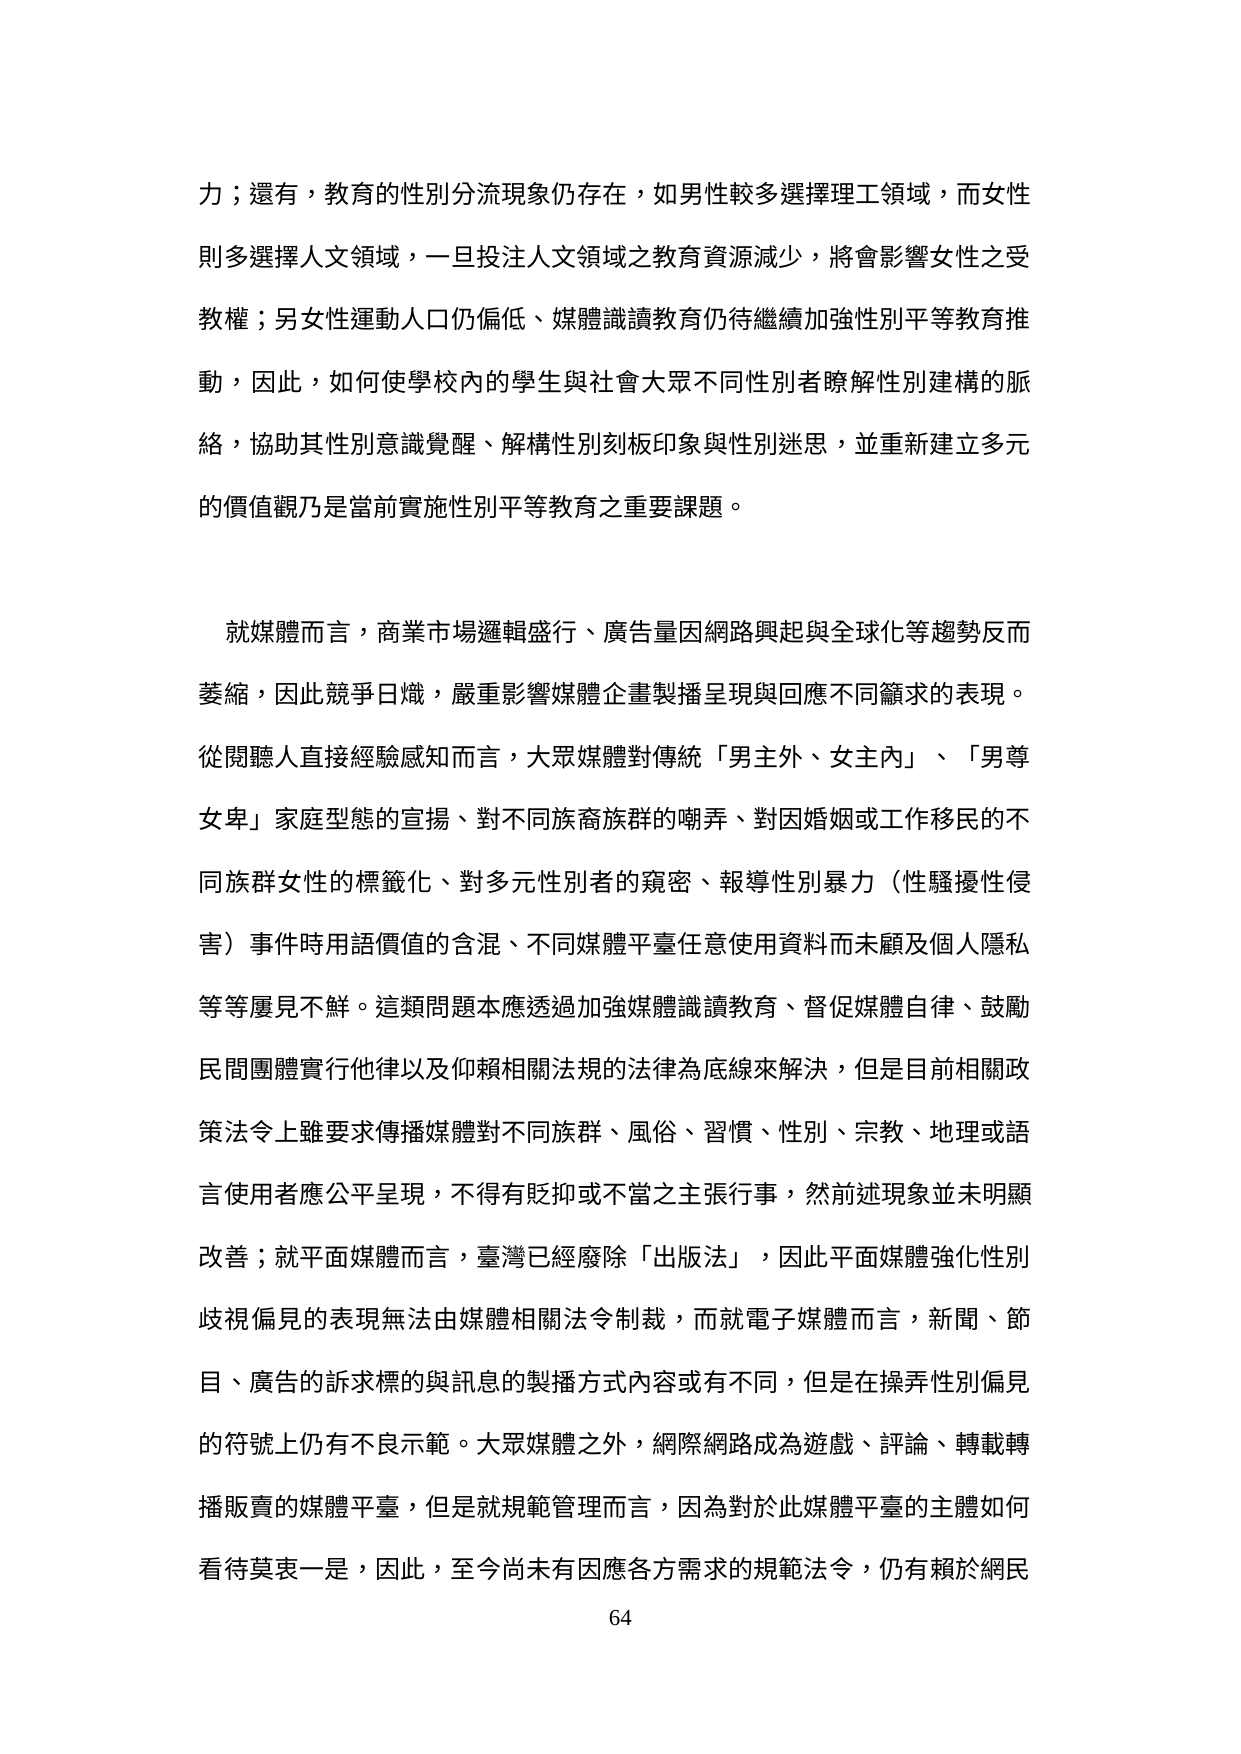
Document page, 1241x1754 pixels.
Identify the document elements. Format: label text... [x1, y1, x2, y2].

table_cell 就媒體而言，商業市場邏輯盛行、廣告量因網路興起與全球化等趨勢反而萎縮，因此競爭日熾，嚴重影響媒體企畫製播呈現與回應不同籲求的表現。從閱聽人直接經驗感知而言，大眾媒體對傳統「男主外、女主內」、「男尊女卑」家庭型態的宣揚、對不同族裔族群的嘲弄、對因婚姻或工作移民的不同族群女性的標籤化、對多元性別者的窺密、報導性別暴力（性騷擾性侵害）事件時用語價值的含混、不同媒體平臺任意使用資料而未顧及個人隱私等等屢見不鮮。這類問題本應透過加強媒體識讀教育、督促媒體自律、鼓勵民間團體實行他律以及仰賴相關法規的法律為底線來解決，但是目前相關政策法令上雖要求傳播媒體對不同族群、風俗、習慣、性別、宗教、地理或語言使用者應公平呈現，不得有貶抑或不當之主張行事，然前述現象並未明顯改善；就平面媒體而言，臺灣已經廢除「出版法」，因此平面媒體強化性別歧視偏見的表現無法由媒體相關法令制裁，而就電子媒體而言，新聞、節目、廣告的訴求標的與訊息的製播方式內容或有不同，但是在操弄性別偏見的符號上仍有不良示範。大眾媒體之外，網際網路成為遊戲、評論、轉載轉播販賣的媒體平臺，但是就規範管理而言，因為對於此媒體平臺的主體如何看待莫衷一是，因此，至今尚未有因應各方需求的規範法令，仍有賴於網民 [188, 526, 1044, 1589]
table_cell 力；還有，教育的性別分流現象仍存在，如男性較多選擇理工領域，而女性則多選擇人文領域，一旦投注人文領域之教育資源減少，將會影響女性之受教權；另女性運動人口仍偏低、媒體識讀教育仍待繼續加強性別平等教育推動，因此，如何使學校內的學生與社會大眾不同性別者瞭解性別建構的脈絡，協助其性別意識覺醒、解構性別刻板印象與性別迷思，並重新建立多元的價值觀乃是當前實施性別平等教育之重要課題。 [188, 89, 1044, 526]
